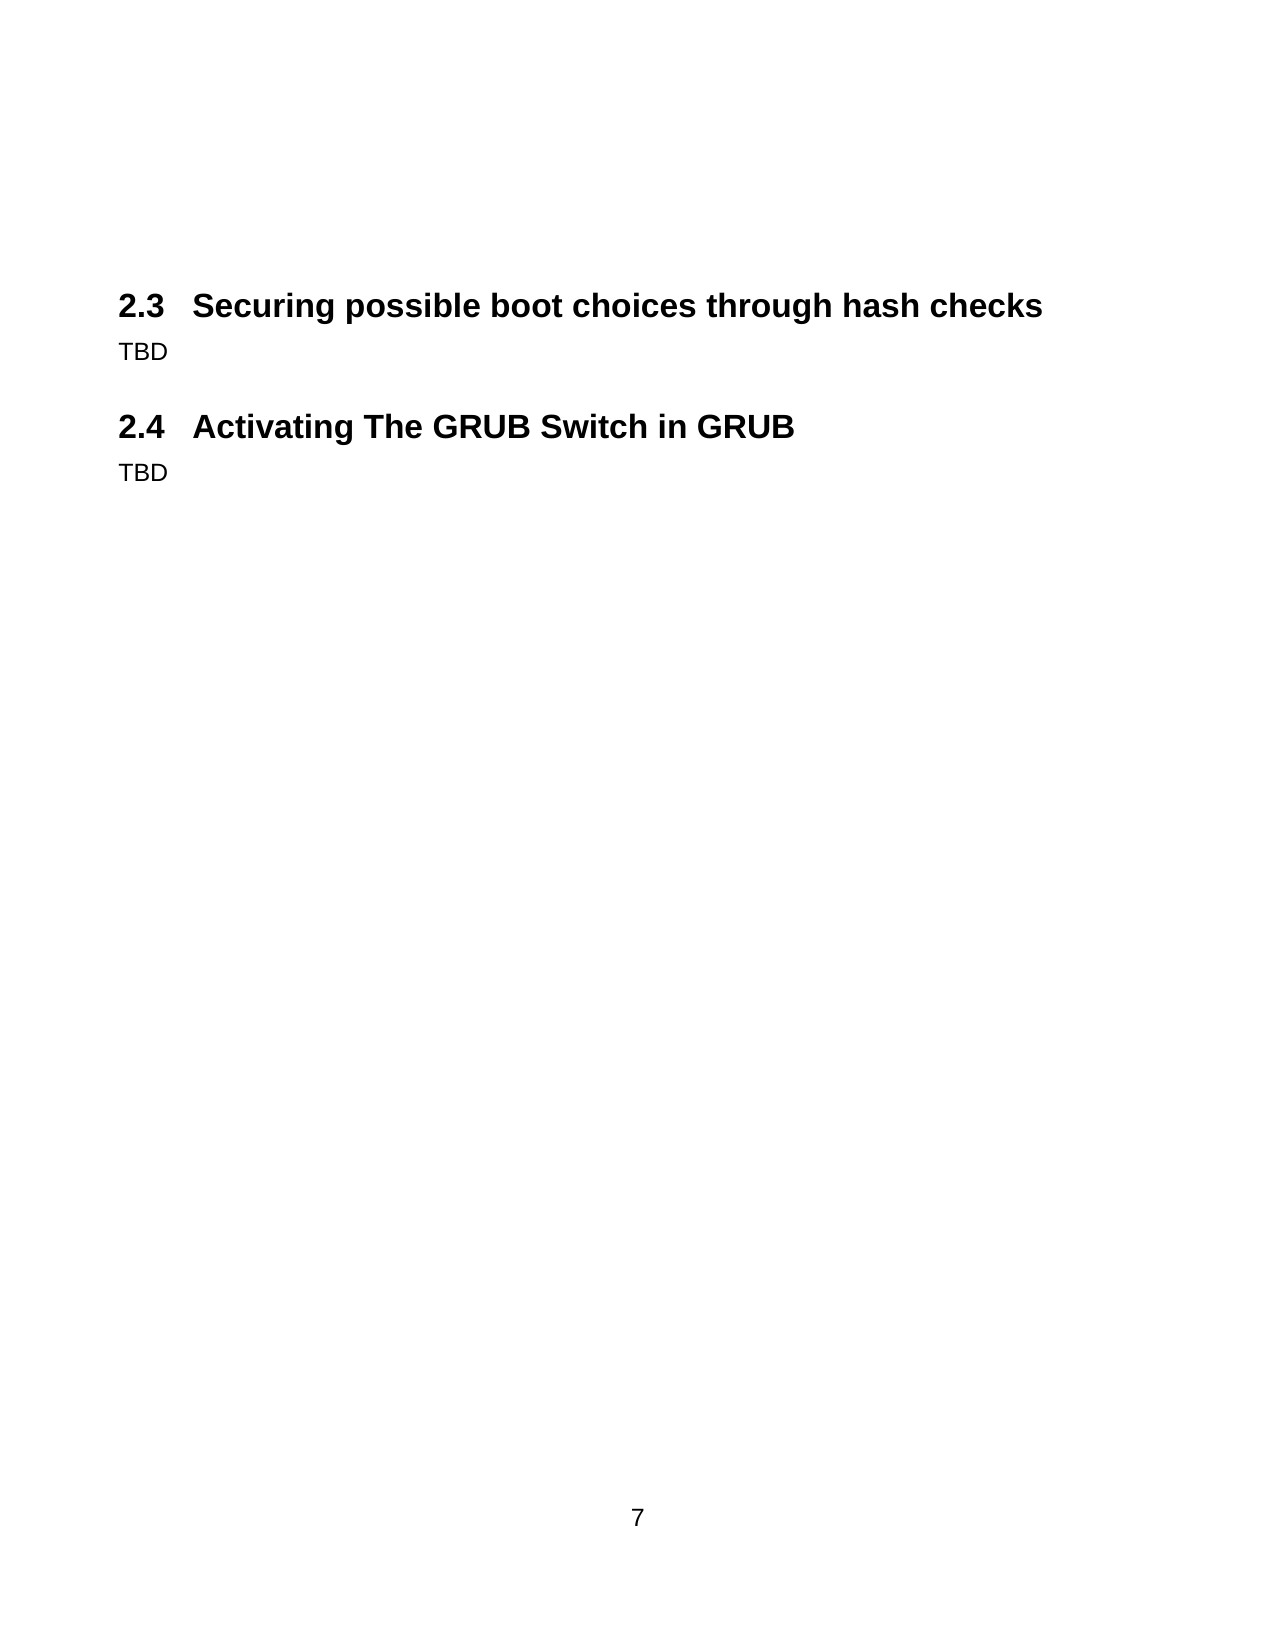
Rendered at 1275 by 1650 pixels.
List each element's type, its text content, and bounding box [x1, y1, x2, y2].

subtitle Securing possible boot choices through hash checks [118, 286, 1157, 325]
text TBD [118, 337, 1157, 366]
text TBD [118, 458, 1157, 487]
subtitle Activating The GRUB Switch in GRUB [118, 407, 1157, 446]
